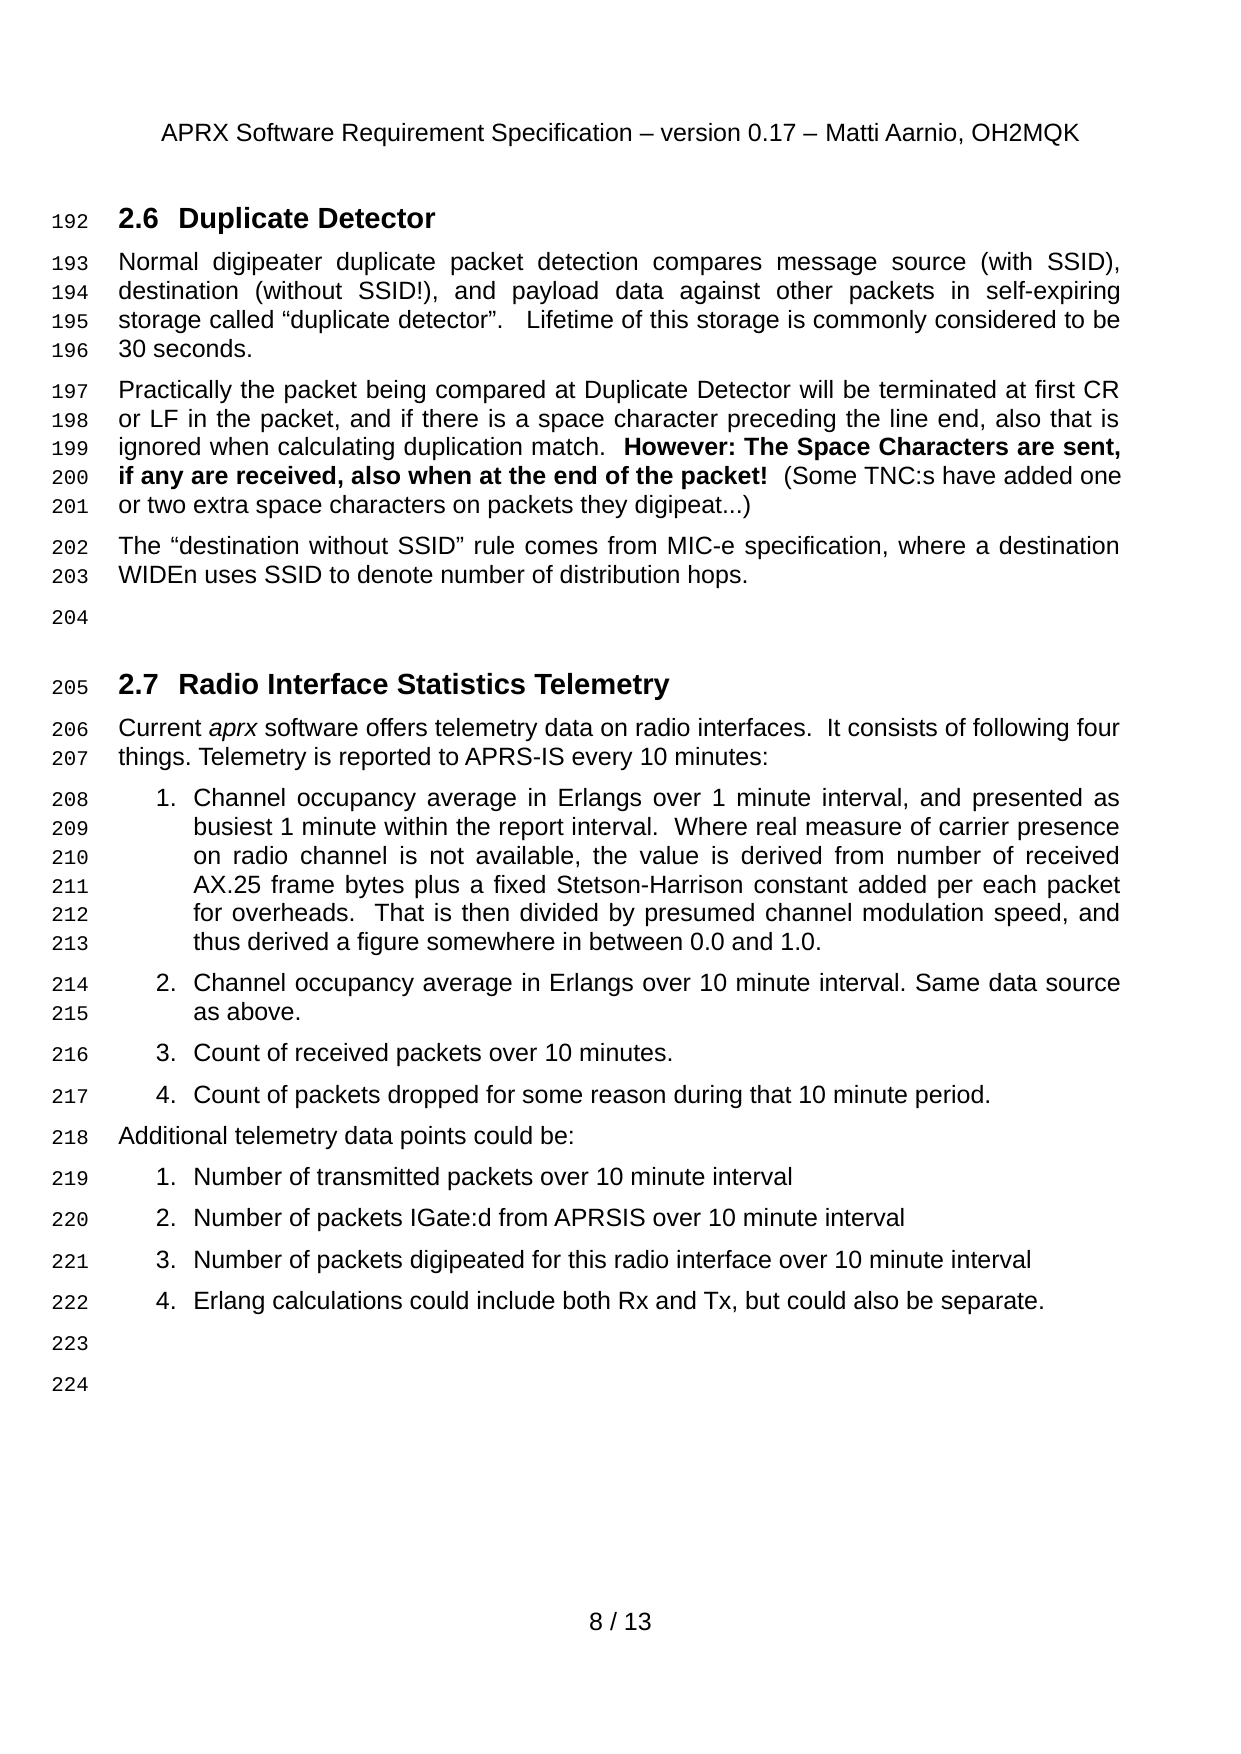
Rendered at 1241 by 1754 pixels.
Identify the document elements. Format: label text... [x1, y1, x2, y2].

list Number of packets IGate:d from APRSIS over 10 minute interval [156, 1203, 1122, 1232]
text Normal digipeater duplicate packet detection compares message source (with SSID), destination (without SSID!), and payload data against other packets in self-expiring storage called “duplicate detector”. Lifetime of this storage is commonly considered to be 30 seconds. [118, 247, 1122, 362]
text The “destination without SSID” rule comes from MIC-e specification, where a destination WIDEn uses SSID to denote number of distribution hops. [118, 531, 1122, 589]
text Current aprx software offers telemetry data on radio interfaces. It consists of following four things. Telemetry is reported to APRS-IS every 10 minutes: [118, 713, 1122, 771]
list Number of transmitted packets over 10 minute interval [156, 1162, 1122, 1191]
list Count of packets dropped for some reason during that 10 minute period. [156, 1080, 1122, 1108]
list Number of packets digipeated for this radio interface over 10 minute interval [156, 1245, 1122, 1273]
list Erlang calculations could include both Rx and Tx, but could also be separate. [156, 1286, 1122, 1315]
list Channel occupancy average in Erlangs over 1 minute interval, and presented as busiest 1 minute within the report interval. Where real measure of carrier presence on radio channel is not available, the value is derived from number of received AX.25 frame bytes plus a fixed Stetson-Harrison constant added per each packet for overheads. That is then divided by presumed channel modulation speed, and thus derived a figure somewhere in between 0.0 and 1.0. [156, 783, 1122, 956]
list Channel occupancy average in Erlangs over 10 minute interval. Same data source as above. [156, 968, 1122, 1026]
text Additional telemetry data points could be: [118, 1121, 1122, 1150]
subtitle Radio Interface Statistics Telemetry [118, 667, 1122, 701]
list Count of received packets over 10 minutes. [156, 1038, 1122, 1067]
text Practically the packet being compared at Duplicate Detector will be terminated at first CR or LF in the packet, and if there is a space character preceding the line end, also that is ignored when calculating duplication match. However: The Space Characters are sent, if any are received, also when at the end of the packet! (Some TNC:s have added one or two extra space characters on packets they digipeat...) [118, 375, 1122, 519]
subtitle Duplicate Detector [118, 201, 1122, 235]
